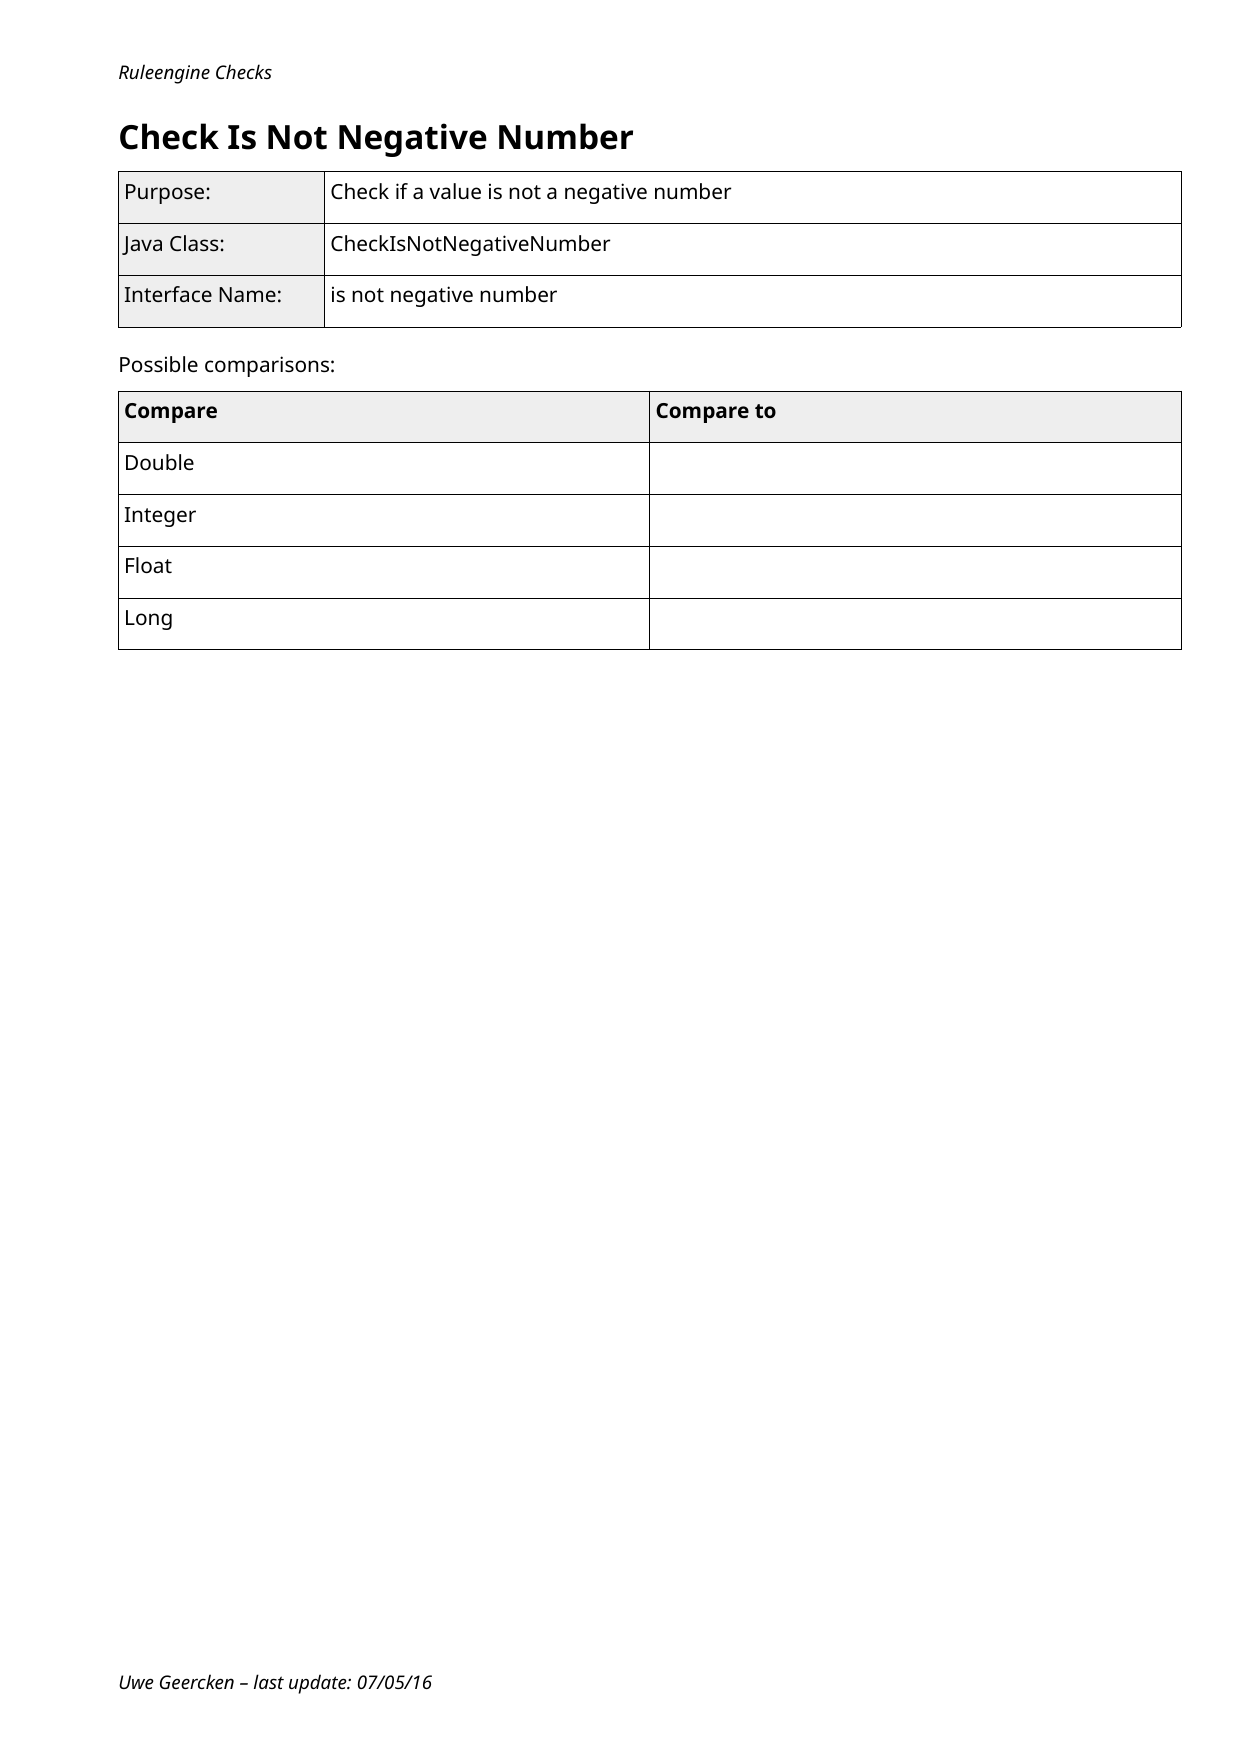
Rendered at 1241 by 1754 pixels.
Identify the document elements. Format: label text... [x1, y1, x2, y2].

text Check Is Not Negative Number [118, 114, 1181, 159]
table_header Check if a value is not a negative number [325, 172, 1181, 223]
table_cell Interface Name: [119, 276, 324, 327]
table_cell Long [119, 599, 649, 649]
table_cell [650, 443, 1181, 494]
table_cell [650, 495, 1181, 546]
table_cell Double [119, 443, 649, 494]
text Possible comparisons: [118, 350, 1181, 379]
table_cell Java Class: [119, 224, 324, 275]
table_cell CheckIsNotNegativeNumber [325, 224, 1181, 275]
table_cell [650, 547, 1181, 598]
table_cell is not negative number [325, 276, 1181, 327]
table_cell [650, 599, 1181, 649]
table_header Purpose: [119, 172, 324, 223]
table_cell Integer [119, 495, 649, 546]
table_header Compare to [650, 392, 1181, 442]
table_header Compare [119, 392, 649, 442]
table_cell Float [119, 547, 649, 598]
